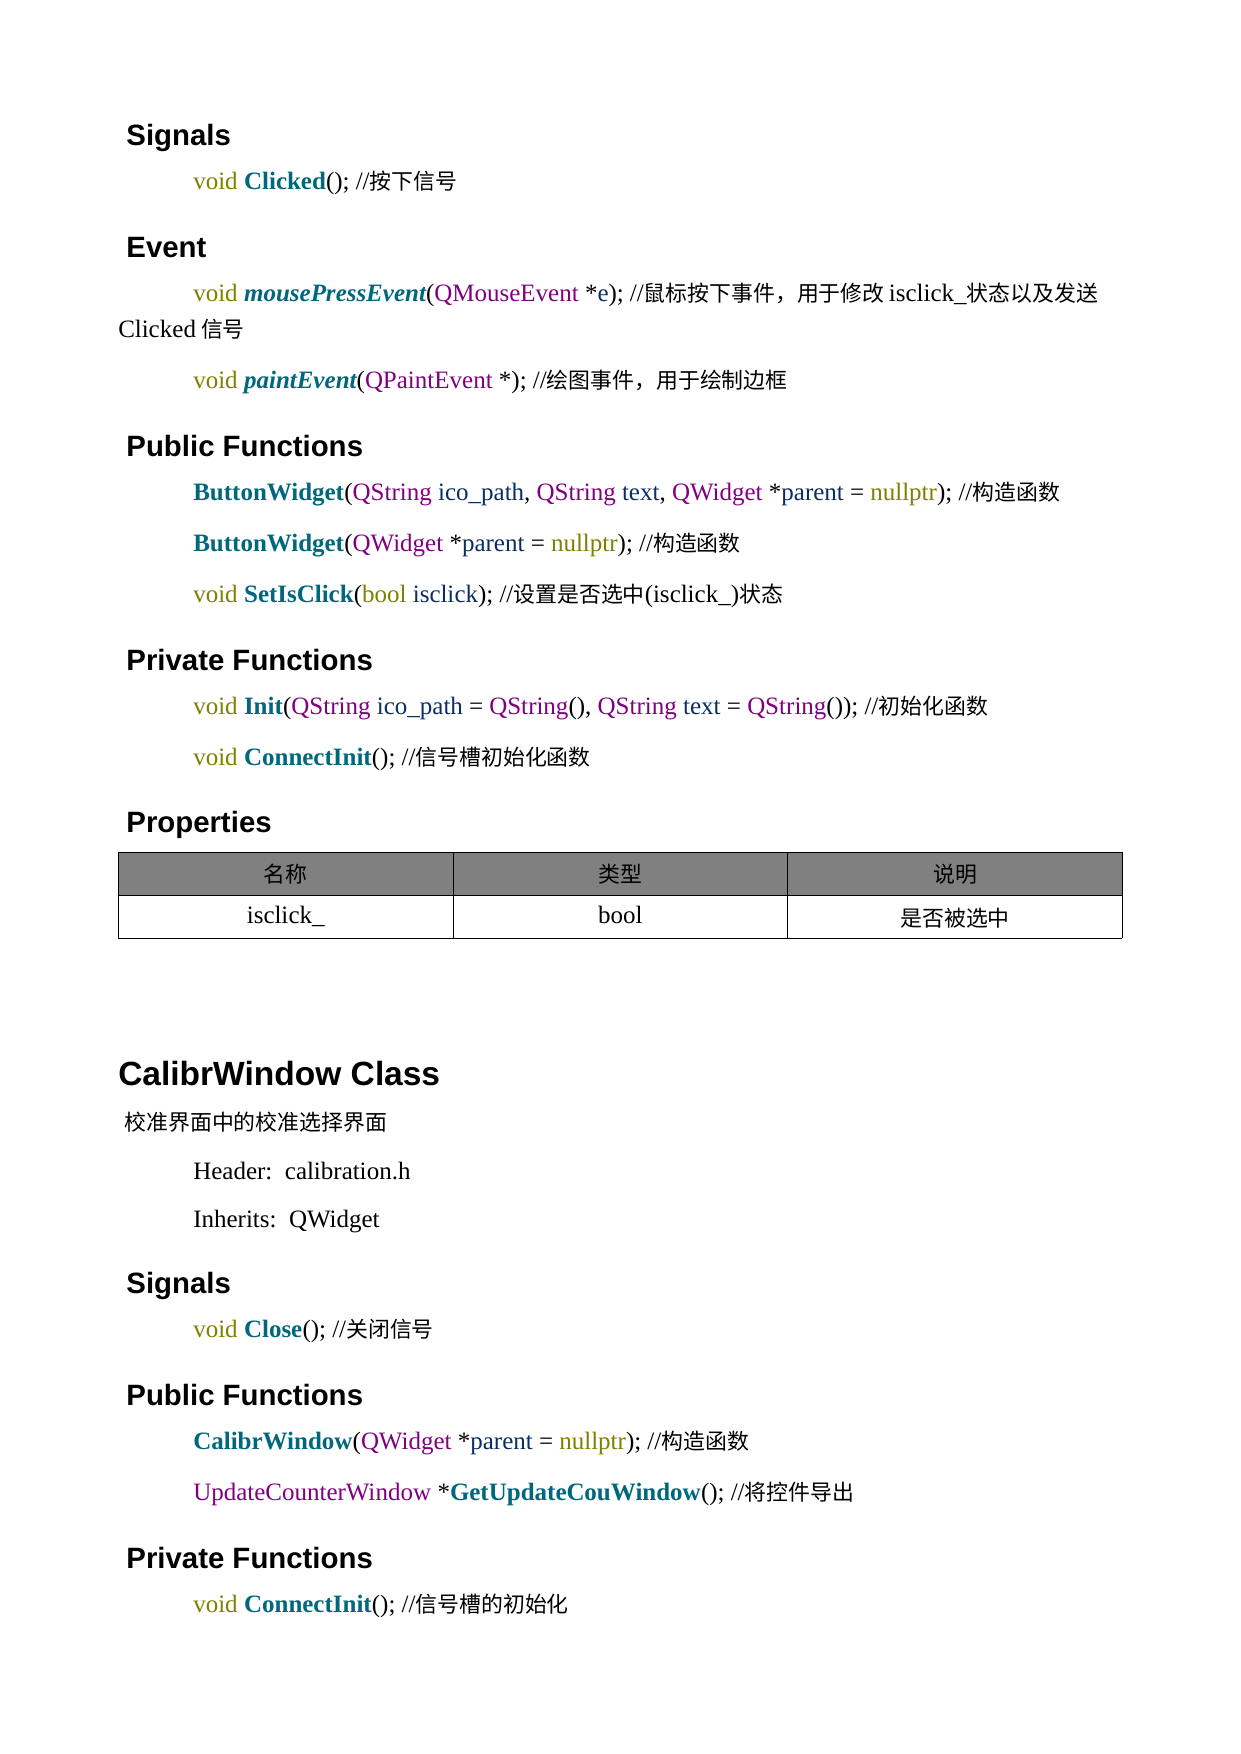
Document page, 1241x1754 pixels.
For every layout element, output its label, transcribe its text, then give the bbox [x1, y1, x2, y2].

table_cell bool [454, 896, 787, 938]
subtitle Signals [118, 118, 1122, 152]
text Header: calibration.h [118, 1156, 1122, 1185]
table_cell 是否被选中 [788, 896, 1122, 938]
text void Init(QString ico_path = QString(), QString text = QString()); //初始化函数 [118, 689, 1122, 721]
subtitle Signals [118, 1266, 1122, 1300]
table_header 说明 [788, 853, 1122, 895]
table_header 名称 [119, 853, 453, 895]
text UpdateCounterWindow *GetUpdateCouWindow(); //将控件导出 [118, 1475, 1122, 1507]
subtitle Private Functions [118, 643, 1122, 676]
subtitle Private Functions [118, 1541, 1122, 1574]
subtitle Public Functions [118, 429, 1122, 463]
table_cell isclick_ [119, 896, 453, 938]
text void Close(); //关闭信号 [118, 1312, 1122, 1344]
text void paintEvent(QPaintEvent *); //绘图事件，用于绘制边框 [118, 363, 1122, 395]
table_header 类型 [454, 853, 787, 895]
text void ConnectInit(); //信号槽的初始化 [118, 1587, 1122, 1618]
subtitle Properties [118, 805, 1122, 839]
subtitle Event [118, 230, 1122, 264]
subtitle Public Functions [118, 1378, 1122, 1412]
text void Clicked(); //按下信号 [118, 164, 1122, 196]
text ButtonWidget(QString ico_path, QString text, QWidget *parent = nullptr); //构造函数 [118, 475, 1122, 507]
text ButtonWidget(QWidget *parent = nullptr); //构造函数 [118, 526, 1122, 558]
text Inherits: QWidget [118, 1204, 1122, 1233]
text 校准界面中的校准选择界面 [118, 1105, 1122, 1137]
text void ConnectInit(); //信号槽初始化函数 [118, 740, 1122, 771]
text CalibrWindow(QWidget *parent = nullptr); //构造函数 [118, 1424, 1122, 1456]
subtitle CalibrWindow Class [118, 1054, 1122, 1093]
text void SetIsClick(bool isclick); //设置是否选中(isclick_)状态 [118, 577, 1122, 609]
text void mousePressEvent(QMouseEvent *e); //鼠标按下事件，用于修改isclick_状态以及发送Clicked信号 [118, 276, 1122, 344]
